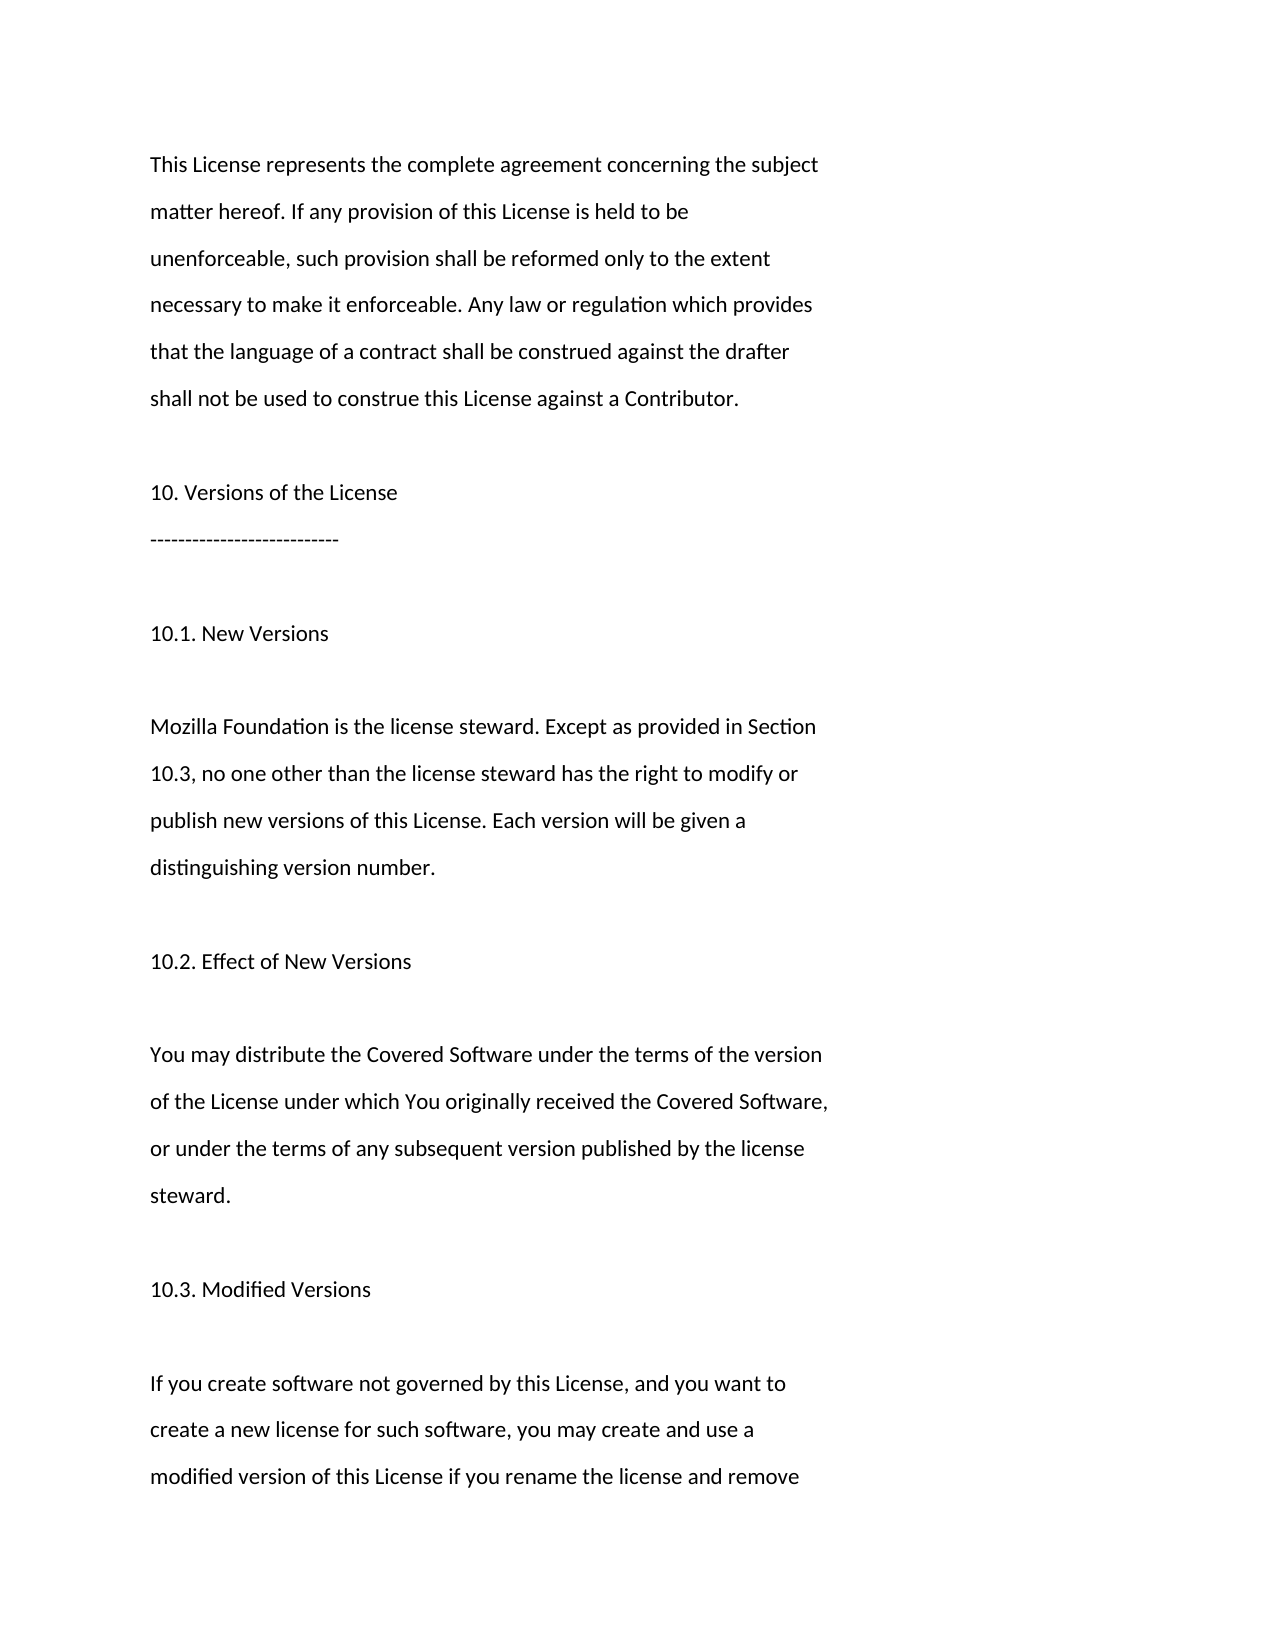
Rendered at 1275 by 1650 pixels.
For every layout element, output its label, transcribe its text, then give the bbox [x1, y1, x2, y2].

text 10. Versions of the License [150, 478, 1125, 506]
text You may distribute the Covered Software under the terms of the version [150, 1041, 1125, 1069]
text or under the terms of any subsequent version published by the license [150, 1134, 1125, 1162]
text --------------------------- [150, 525, 1125, 553]
text distinguishing version number. [150, 853, 1125, 881]
text This License represents the complete agreement concerning the subject [150, 150, 1125, 178]
text that the language of a contract shall be construed against the drafter [150, 337, 1125, 366]
text create a new license for such software, you may create and use a [150, 1416, 1125, 1444]
text matter hereof. If any provision of this License is held to be [150, 197, 1125, 225]
text If you create software not governed by this License, and you want to [150, 1369, 1125, 1397]
text Mozilla Foundation is the license steward. Except as provided in Section [150, 712, 1125, 741]
text unenforceable, such provision shall be reformed only to the extent [150, 244, 1125, 272]
text modified version of this License if you rename the license and remove [150, 1462, 1125, 1491]
text 10.3, no one other than the license steward has the right to modify or [150, 759, 1125, 787]
text necessary to make it enforceable. Any law or regulation which provides [150, 291, 1125, 319]
text steward. [150, 1181, 1125, 1209]
text 10.2. Effect of New Versions [150, 947, 1125, 975]
text shall not be used to construe this License against a Contributor. [150, 384, 1125, 412]
text 10.1. New Versions [150, 619, 1125, 647]
text publish new versions of this License. Each version will be given a [150, 806, 1125, 834]
text 10.3. Modified Versions [150, 1275, 1125, 1303]
text of the License under which You originally received the Covered Software, [150, 1087, 1125, 1116]
